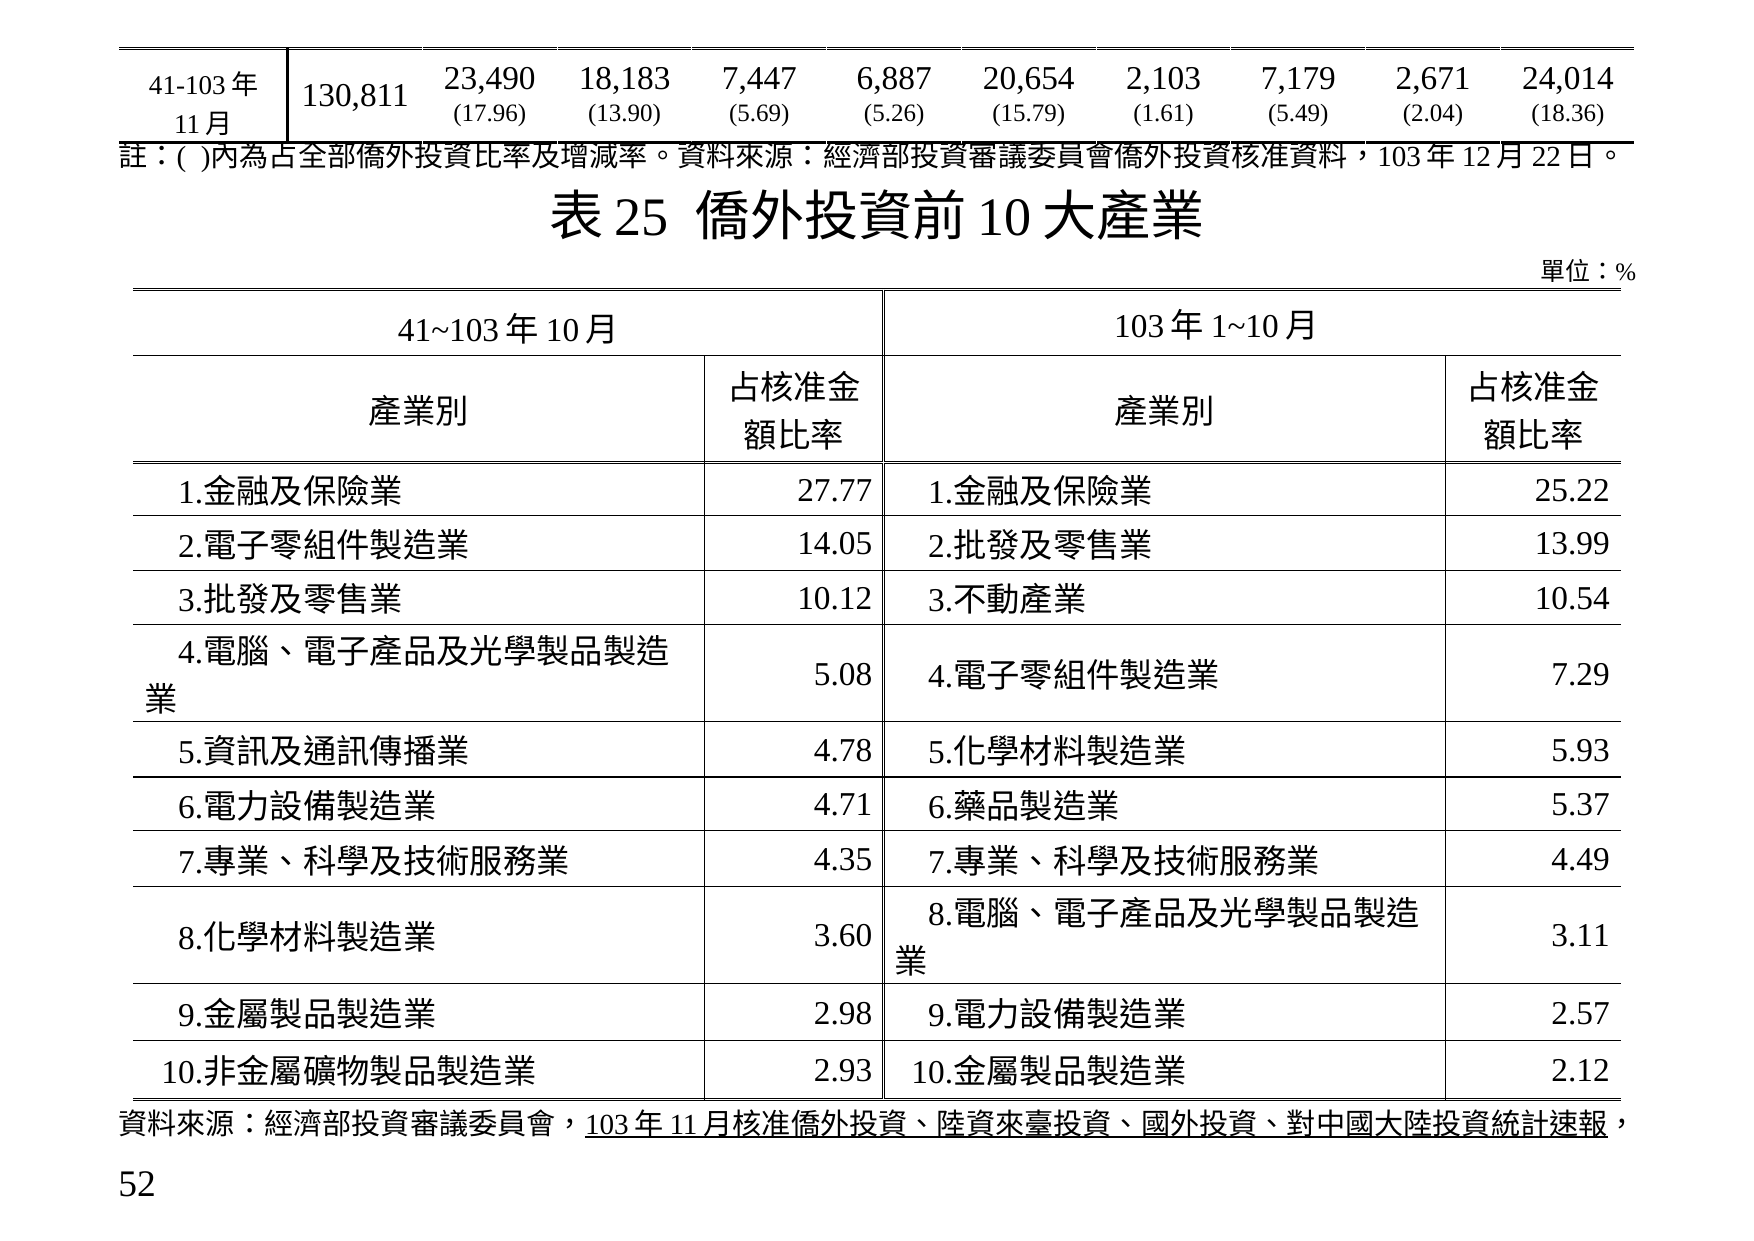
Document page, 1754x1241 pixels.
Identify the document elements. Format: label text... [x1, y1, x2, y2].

table_cell 9.電力設備製造業 [885, 984, 1445, 1040]
table_cell 5.08 [705, 625, 882, 721]
text 單位：% [151, 251, 1636, 287]
table_cell 4.71 [705, 778, 882, 830]
table_cell 7,179 (5.49) [1231, 50, 1365, 141]
table_cell 2.93 [705, 1041, 882, 1098]
table_cell 1.金融及保險業 [885, 464, 1445, 514]
table_cell 8.化學材料製造業 [133, 887, 704, 983]
text 資料來源：經濟部投資審議委員會，103年11月核准僑外投資、陸資來臺投資、國外投資、對中國大陸投資統計速報， [118, 1101, 1636, 1143]
table_cell 7.專業、科學及技術服務業 [133, 831, 704, 886]
table_cell 23,490 (17.96) [423, 50, 557, 141]
table_cell 5.37 [1446, 778, 1621, 830]
table_cell 10.金屬製品製造業 [885, 1041, 1445, 1098]
table_cell 2.57 [1446, 984, 1621, 1040]
table_cell 4.電子零組件製造業 [885, 625, 1445, 721]
table_cell 41-103年 11月 [119, 50, 286, 141]
table_cell 10.非金屬礦物製品製造業 [133, 1041, 704, 1098]
table_cell 產業別 [885, 356, 1445, 461]
table_cell 3.不動產業 [885, 571, 1445, 624]
table_cell 4.49 [1446, 831, 1621, 886]
table_cell 3.60 [705, 887, 882, 983]
table_cell 2.電子零組件製造業 [133, 516, 704, 570]
table_cell 5.93 [1446, 722, 1621, 776]
table_cell 27.77 [705, 464, 882, 514]
table_cell 4.35 [705, 831, 882, 886]
table_cell 7.29 [1446, 625, 1621, 721]
table_cell 13.99 [1446, 516, 1621, 570]
table_cell 3.批發及零售業 [133, 571, 704, 624]
table_cell 4.78 [705, 722, 882, 776]
table_cell 5.化學材料製造業 [885, 722, 1445, 776]
table_cell 2.批發及零售業 [885, 516, 1445, 570]
table_cell 3.11 [1446, 887, 1621, 983]
table_cell 6,887 (5.26) [827, 50, 961, 141]
table_cell 2,671 (2.04) [1366, 50, 1500, 141]
table_cell 1.金融及保險業 [133, 464, 704, 514]
table_cell 7,447 (5.69) [692, 50, 826, 141]
table_cell 5.資訊及通訊傳播業 [133, 722, 704, 776]
table_cell 8.電腦、電子產品及光學製品製造業 [885, 887, 1445, 983]
table_cell 14.05 [705, 516, 882, 570]
table_cell 18,183 (13.90) [558, 50, 691, 141]
table_cell 占核准金額比率 [1446, 356, 1621, 461]
table_cell 6.藥品製造業 [885, 778, 1445, 830]
table_cell 2.98 [705, 984, 882, 1040]
table_cell 20,654 (15.79) [962, 50, 1096, 141]
table_cell 25.22 [1446, 464, 1621, 514]
table_cell 2.12 [1446, 1041, 1621, 1098]
table_cell 占核准金額比率 [705, 356, 882, 461]
table_cell 4.電腦、電子產品及光學製品製造業 [133, 625, 704, 721]
table_cell 2,103 (1.61) [1097, 50, 1230, 141]
text 表25 僑外投資前10大產業 [118, 173, 1636, 251]
table_cell 24,014 (18.36) [1501, 50, 1634, 141]
table_header 103年1~10月 [885, 291, 1621, 355]
table_cell 6.電力設備製造業 [133, 778, 704, 830]
text 註：( )內為占全部僑外投資比率及增減率。資料來源：經濟部投資審議委員會僑外投資核准資料，103年12月22日。 [118, 144, 1636, 173]
table_cell 9.金屬製品製造業 [133, 984, 704, 1040]
table_cell 10.54 [1446, 571, 1621, 624]
table_cell 7.專業、科學及技術服務業 [885, 831, 1445, 886]
table_cell 130,811 [289, 50, 422, 141]
table_header 41~103年10月 [133, 291, 882, 355]
table_cell 產業別 [133, 356, 704, 461]
table_cell 10.12 [705, 571, 882, 624]
